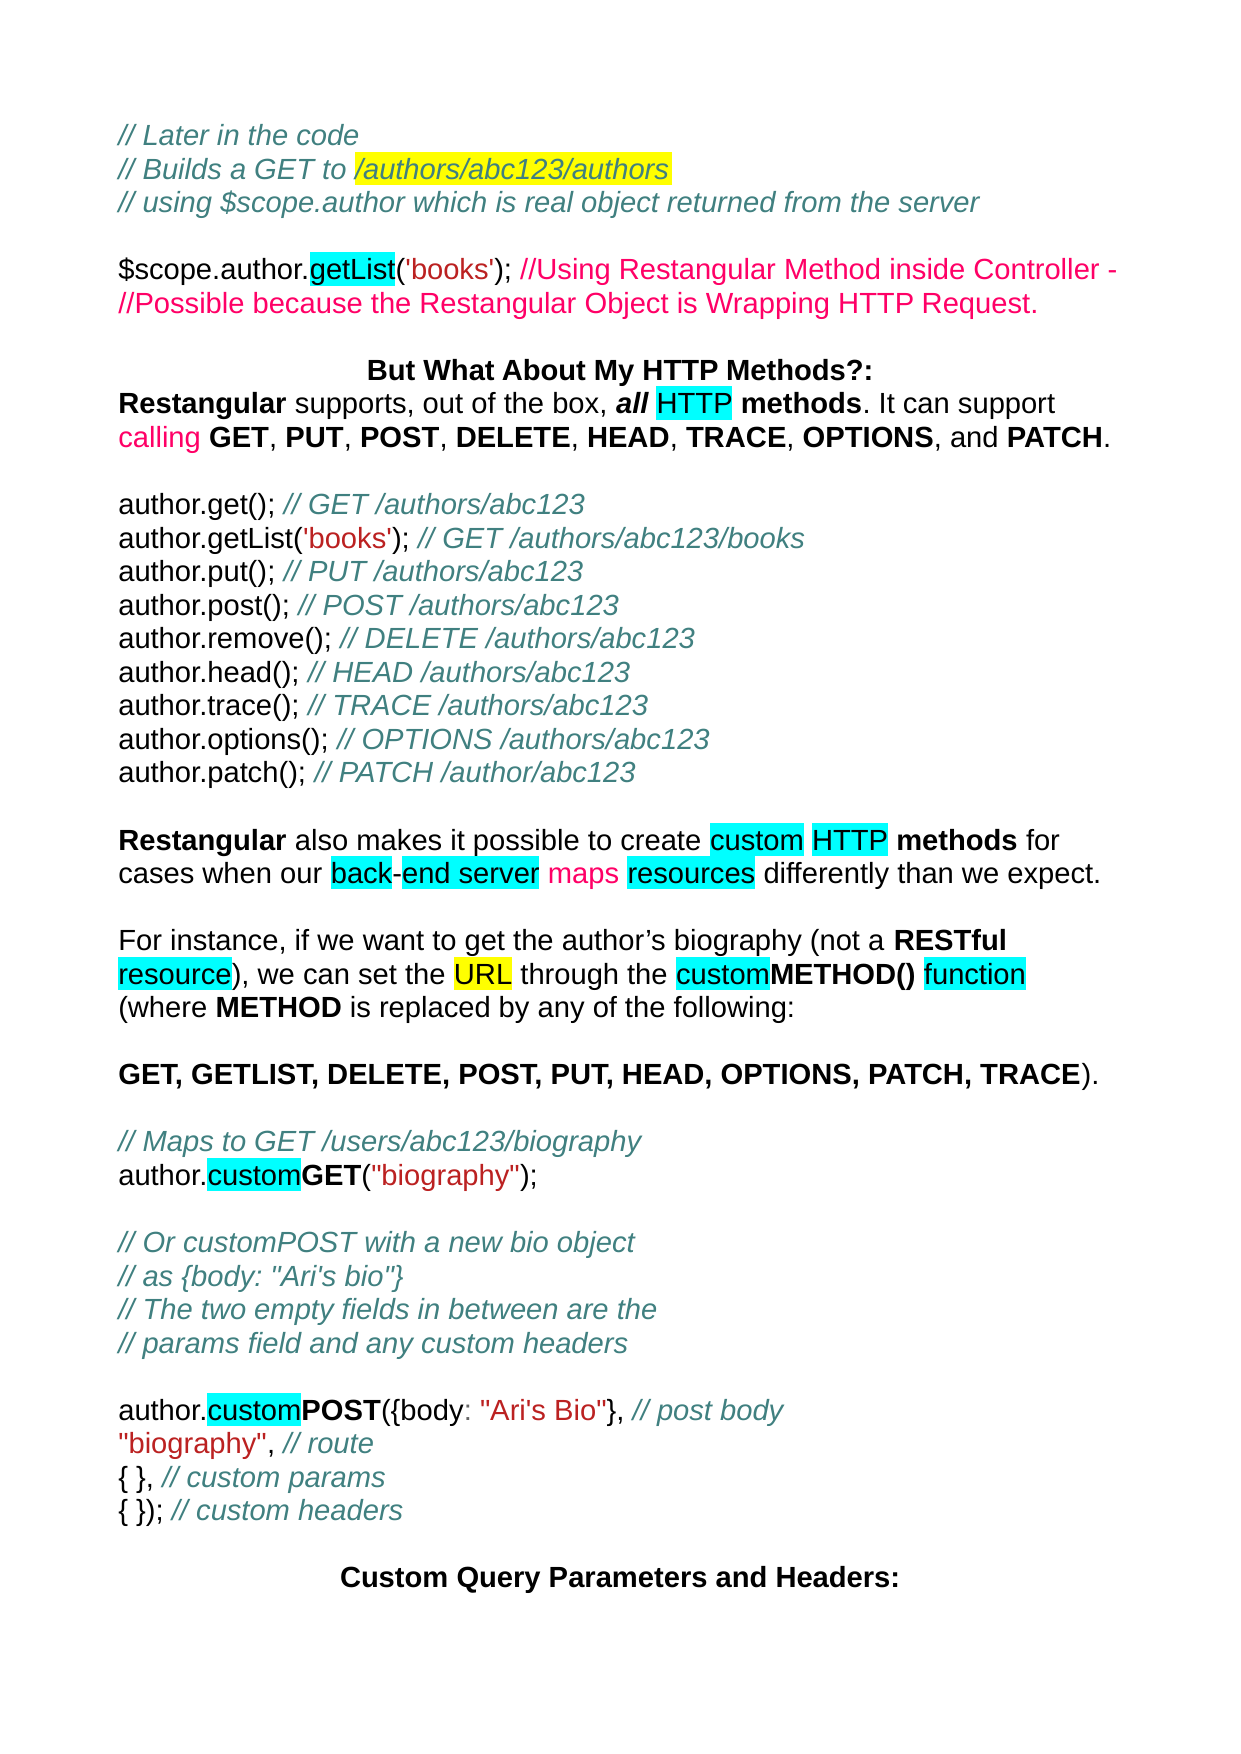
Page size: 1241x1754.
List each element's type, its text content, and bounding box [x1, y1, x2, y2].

text Custom Query Parameters and Headers: [118, 1560, 1122, 1594]
text // Or customPOST with a new bio object [118, 1225, 1122, 1258]
text author.options(); // OPTIONS /authors/abc123 [118, 722, 1122, 755]
text "biography", // route [118, 1426, 1122, 1460]
text author.patch(); // PATCH /author/abc123 [118, 755, 1122, 789]
text author.customGET("biography"); [118, 1158, 1122, 1191]
text But What About My HTTP Methods?: [118, 353, 1122, 386]
text author.post(); // POST /authors/abc123 [118, 588, 1122, 621]
text // as {body: "Ari's bio"} [118, 1258, 1122, 1292]
text For instance, if we want to get the author’s biography (not a RESTful resource), we can set the URL through the customMETHOD() function (where METHOD is replaced by any of the following: [118, 923, 1122, 1024]
text { }, // custom params [118, 1460, 1122, 1493]
text { }); // custom headers [118, 1493, 1122, 1527]
text author.trace(); // TRACE /authors/abc123 [118, 688, 1122, 722]
text author.getList('books'); // GET /authors/abc123/books [118, 521, 1122, 554]
text // Maps to GET /users/abc123/biography [118, 1124, 1122, 1158]
text author.customPOST({body: "Ari's Bio"}, // post body [118, 1393, 1122, 1426]
text // using $scope.author which is real object returned from the server [118, 185, 1122, 219]
text GET, GETLIST, DELETE, POST, PUT, HEAD, OPTIONS, PATCH, TRACE). [118, 1057, 1122, 1091]
text author.get(); // GET /authors/abc123 [118, 487, 1122, 521]
text // The two empty fields in between are the [118, 1292, 1122, 1326]
text // params field and any custom headers [118, 1326, 1122, 1359]
text Restangular supports, out of the box, all HTTP methods. It can support calling GET, PUT, POST, DELETE, HEAD, TRACE, OPTIONS, and PATCH. [118, 386, 1122, 453]
text author.head(); // HEAD /authors/abc123 [118, 655, 1122, 688]
text $scope.author.getList('books'); //Using Restangular Method inside Controller - [118, 252, 1122, 286]
text // Builds a GET to /authors/abc123/authors [118, 152, 1122, 185]
text author.remove(); // DELETE /authors/abc123 [118, 621, 1122, 655]
text //Possible because the Restangular Object is Wrapping HTTP Request. [118, 286, 1122, 319]
text author.put(); // PUT /authors/abc123 [118, 554, 1122, 588]
text Restangular also makes it possible to create custom HTTP methods for cases when our back-end server maps resources differently than we expect. [118, 822, 1122, 889]
text // Later in the code [118, 118, 1122, 152]
